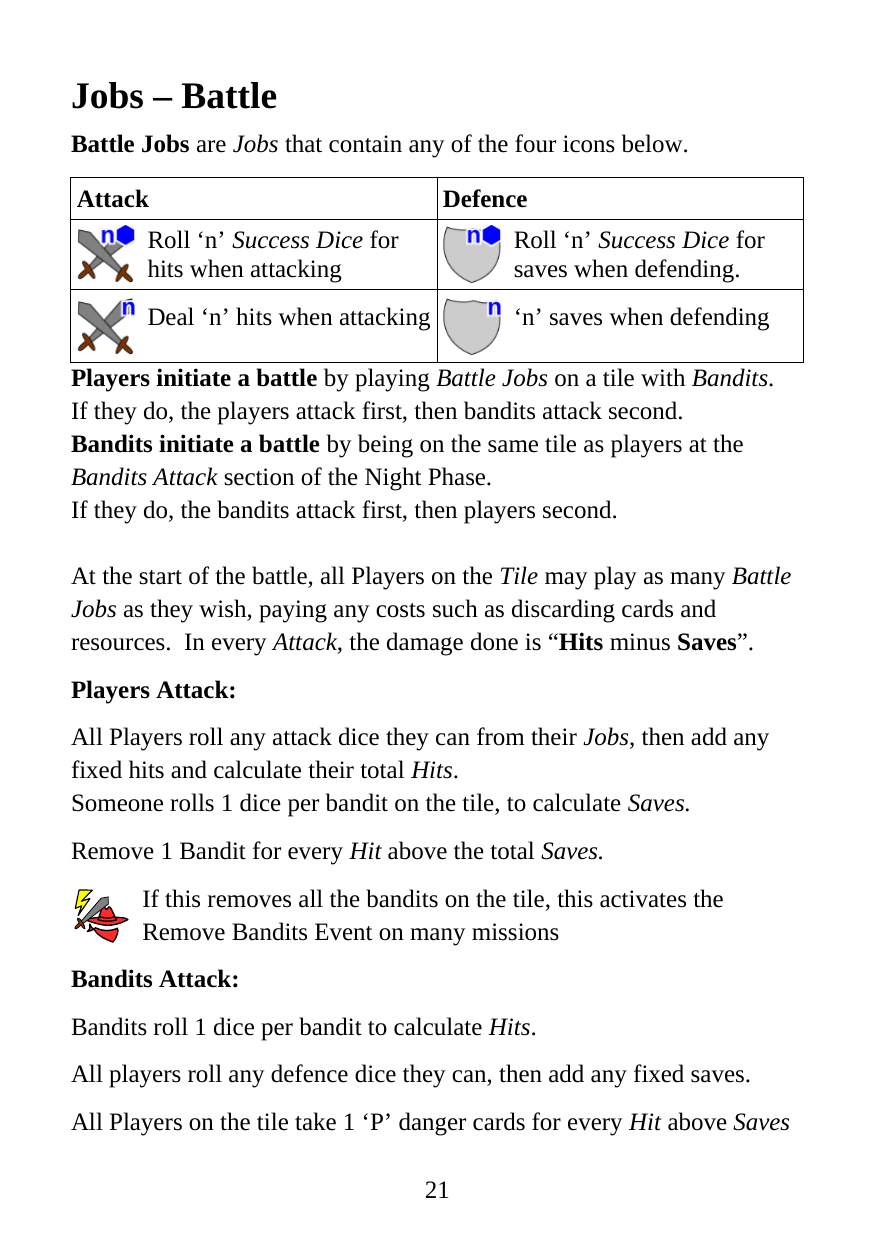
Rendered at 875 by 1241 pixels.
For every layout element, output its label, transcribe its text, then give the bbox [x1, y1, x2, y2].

text Battle Jobs are Jobs that contain any of the four icons below. [71, 129, 803, 158]
picture [76, 223, 136, 285]
text All players roll any defence dice they can, then add any fixed saves. [71, 1059, 803, 1088]
text If they do, the players attack first, then bandits attack second. [71, 396, 803, 425]
picture [442, 295, 502, 357]
picture [76, 295, 136, 357]
text All Players roll any attack dice they can from their Jobs, then add any fixed hits and calculate their total Hits. Someone rolls 1 dice per bandit on the tile, to calculate Saves. [71, 722, 803, 817]
table_cell Deal ‘n’ hits when attacking [71, 290, 437, 362]
text Bandits Attack: [71, 964, 803, 993]
table_header Attack [71, 178, 437, 218]
subtitle Jobs – Battle [71, 74, 803, 117]
text All Players on the tile take 1 ‘P’ danger cards for every Hit above Saves [71, 1107, 803, 1136]
text Bandits initiate a battle by being on the same tile as players at the Bandits Attack section of the Night Phase. [71, 429, 803, 491]
table_cell Roll ‘n’ Success Dice for saves when defending. [438, 220, 803, 288]
text If they do, the bandits attack first, then players second. [71, 495, 803, 524]
table_cell Roll ‘n’ Success Dice for hits when attacking [71, 220, 437, 288]
text Remove 1 Bandit for every Hit above the total Saves. [71, 836, 803, 865]
text Players Attack: [71, 675, 803, 703]
table_header Defence [438, 178, 803, 218]
text If this removes all the bandits on the tile, this activates the Remove Bandits Event on many missions [71, 884, 803, 945]
text Players initiate a battle by playing Battle Jobs on a tile with Bandits. [71, 363, 803, 392]
table_cell ‘n’ saves when defending [438, 290, 803, 362]
picture [442, 223, 502, 285]
text Bandits roll 1 dice per bandit to calculate Hits. [71, 1012, 803, 1041]
text At the start of the battle, all Players on the Tile may play as many Battle Jobs as they wish, paying any costs such as discarding cards and resources. In every Attack, the damage done is “Hits minus Saves”. [71, 561, 803, 656]
